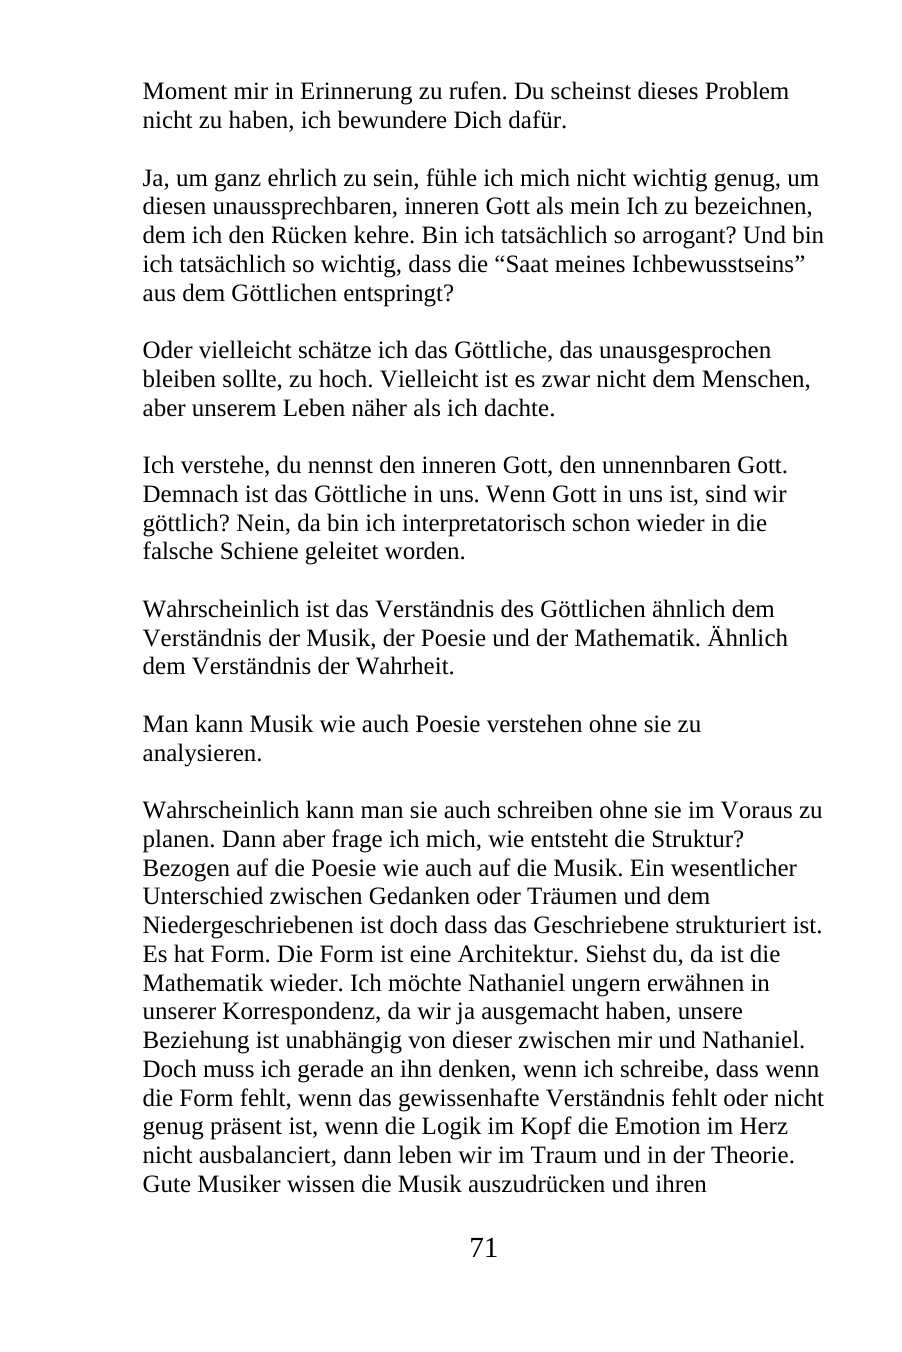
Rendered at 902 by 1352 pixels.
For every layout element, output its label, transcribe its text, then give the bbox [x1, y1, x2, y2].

text Wahrscheinlich kann man sie auch schreiben ohne sie im Voraus zu planen. Dann aber frage ich mich, wie entsteht die Struktur? Bezogen auf die Poesie wie auch auf die Musik. Ein wesentlicher Unterschied zwischen Gedanken oder Träumen und dem Niedergeschriebenen ist doch dass das Geschriebene strukturiert ist. Es hat Form. Die Form ist eine Architektur. Siehst du, da ist die Mathematik wieder. Ich möchte Nathaniel ungern erwähnen in unserer Korrespondenz, da wir ja ausgemacht haben, unsere Beziehung ist unabhängig von dieser zwischen mir und Nathaniel. Doch muss ich gerade an ihn denken, wenn ich schreibe, dass wenn die Form fehlt, wenn das gewissenhafte Verständnis fehlt oder nicht genug präsent ist, wenn die Logik im Kopf die Emotion im Herz nicht ausbalanciert, dann leben wir im Traum und in der Theorie. Gute Musiker wissen die Musik auszudrücken und ihren [142, 795, 825, 1198]
text Ich verstehe, du nennst den inneren Gott, den unnennbaren Gott. Demnach ist das Göttliche in uns. Wenn Gott in uns ist, sind wir göttlich? Nein, da bin ich interpretatorisch schon wieder in die falsche Schiene geleitet worden. [142, 450, 825, 565]
text Oder vielleicht schätze ich das Göttliche, das unausgesprochen bleiben sollte, zu hoch. Vielleicht ist es zwar nicht dem Menschen, aber unserem Leben näher als ich dachte. [142, 335, 825, 421]
text Man kann Musik wie auch Poesie verstehen ohne sie zu analysieren. [142, 709, 825, 766]
text Ja, um ganz ehrlich zu sein, fühle ich mich nicht wichtig genug, um diesen unaussprechbaren, inneren Gott als mein Ich zu bezeichnen, dem ich den Rücken kehre. Bin ich tatsächlich so arrogant? Und bin ich tatsächlich so wichtig, dass die “Saat meines Ichbewusstseins” aus dem Göttlichen entspringt? [142, 163, 825, 306]
text Wahrscheinlich ist das Verständnis des Göttlichen ähnlich dem Verständnis der Musik, der Poesie und der Mathematik. Ähnlich dem Verständnis der Wahrheit. [142, 594, 825, 680]
text Moment mir in Erinnerung zu rufen. Du scheinst dieses Problem nicht zu haben, ich bewundere Dich dafür. [142, 76, 825, 134]
